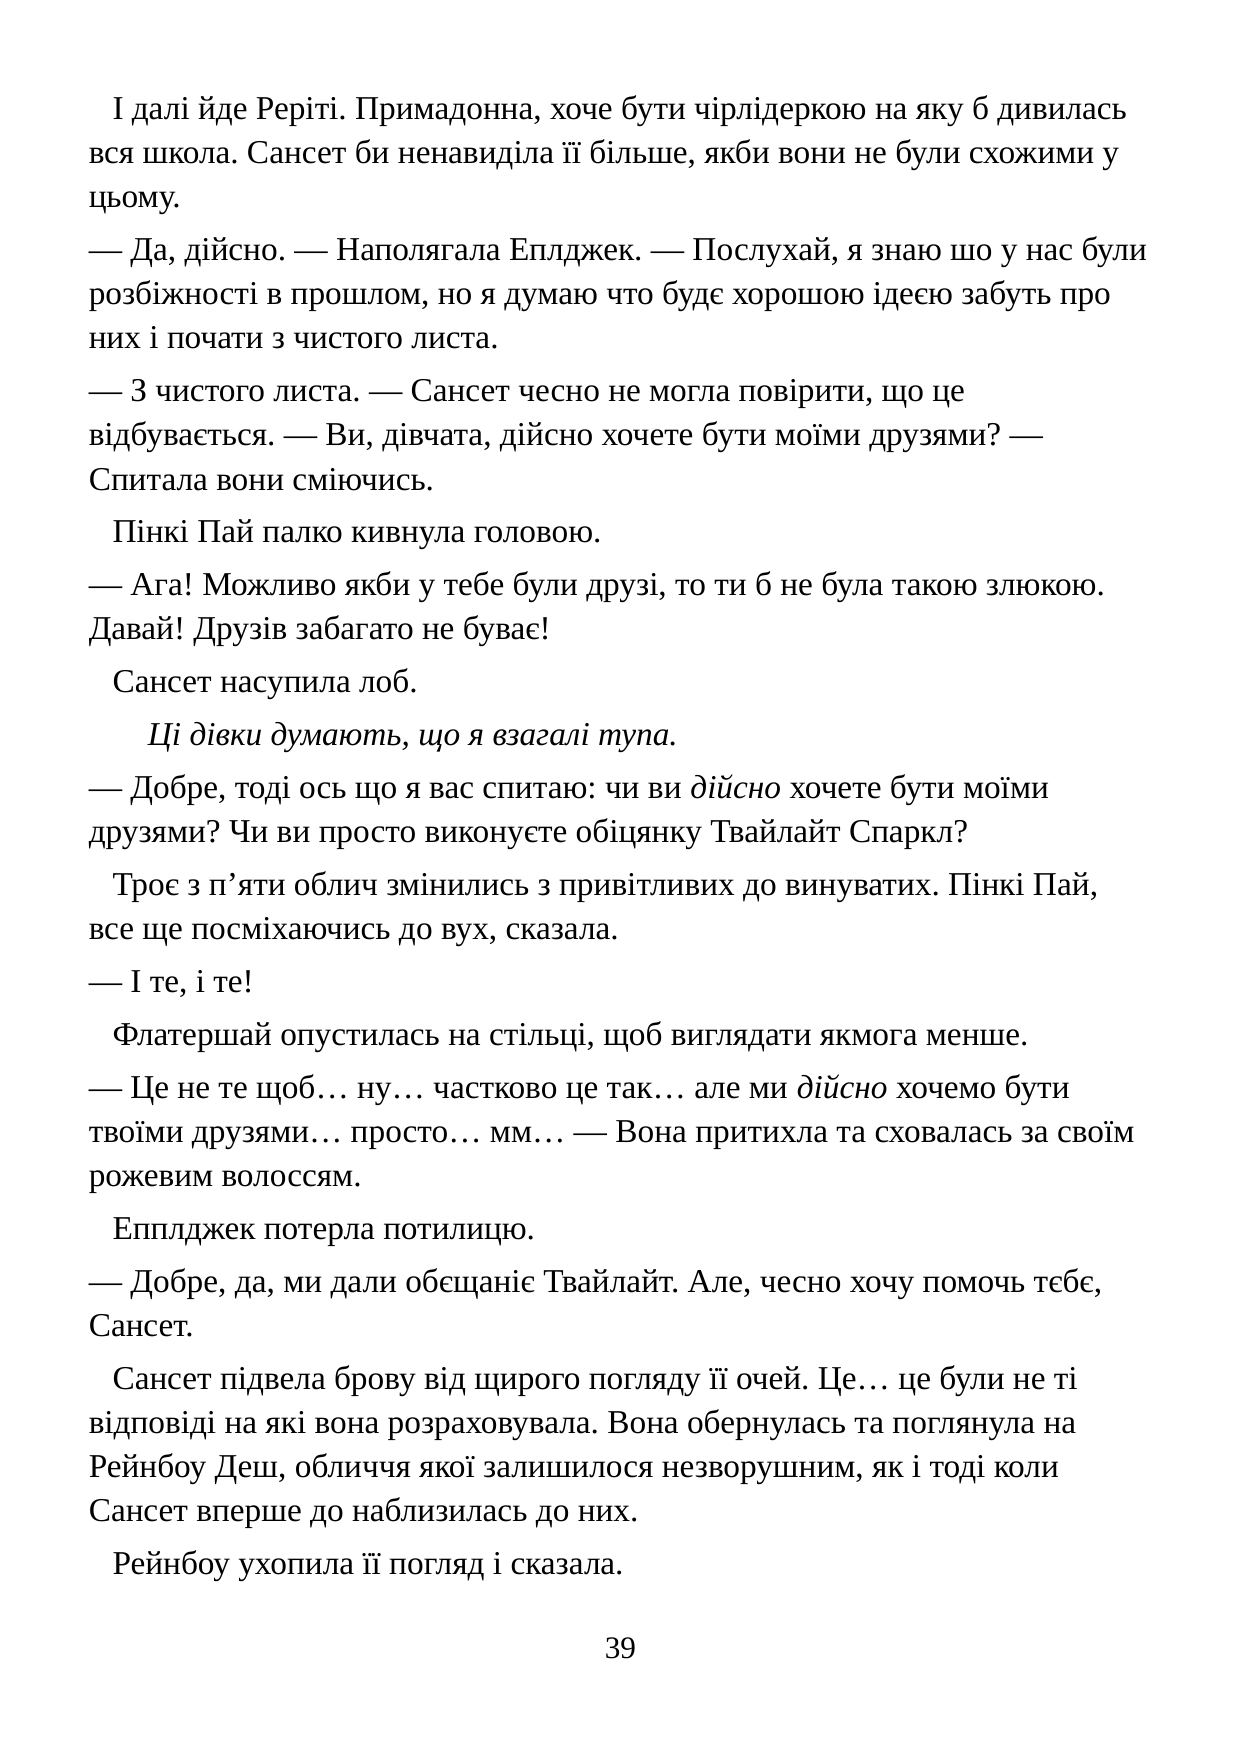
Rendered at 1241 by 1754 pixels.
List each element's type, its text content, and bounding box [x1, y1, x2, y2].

text Флатершай опустилась на стільці, щоб виглядати якмога менше. [88, 1014, 1152, 1053]
text — Да, дійсно. — Наполягала Еплджек. — Послухай, я знаю шо у нас були розбіжності в прошлом, но я думаю что будє хорошою ідеєю забуть про них і почати з чистого листа. [88, 229, 1152, 356]
text Ці дівки думають, що я взагалі тупа. [88, 714, 1152, 753]
text Рейнбоу ухопила її погляд і сказала. [88, 1543, 1152, 1582]
text — Це не те щоб… ну… частково це так… але ми дійсно хочемо бути твоїми друзями… просто… мм… — Вона притихла та сховалась за своїм рожевим волоссям. [88, 1067, 1152, 1194]
text — Ага! Можливо якби у тебе були друзі, то ти б не була такою злюкою. Давай! Друзів забагато не буває! [88, 564, 1152, 647]
text Епплджек потерла потилицю. [88, 1208, 1152, 1247]
text — Добре, да, ми дали обєщаніє Твайлайт. Але, чесно хочу помочь тєбє, Сансет. [88, 1261, 1152, 1343]
text Пінкі Пай палко кивнула головою. [88, 512, 1152, 550]
text Сансет підвела брову від щирого погляду її очей. Це… це були не ті відповіді на які вона розраховувала. Вона обернулась та поглянула на Рейнбоу Деш, обличчя якої залишилося незворушним, як і тоді коли Сансет вперше до наблизилась до них. [88, 1358, 1152, 1529]
text — І те, і те! [88, 961, 1152, 1000]
text І далі йде Реріті. Примадонна, хоче бути чірлідеркою на яку б дивилась вся школа. Сансет би ненавиділа її більше, якби вони не були схожими у цьому. [88, 88, 1152, 215]
text — З чистого листа. — Сансет чесно не могла повірити, що це відбувається. — Ви, дівчата, дійсно хочете бути моїми друзями? — Спитала вони сміючись. [88, 371, 1152, 497]
text — Добре, тоді ось що я вас спитаю: чи ви дійсно хочете бути моїми друзями? Чи ви просто виконуєте обіцянку Твайлайт Спаркл? [88, 767, 1152, 850]
text Сансет насупила лоб. [88, 662, 1152, 700]
text Троє з п’яти облич змінились з привітливих до винуватих. Пінкі Пай, все ще посміхаючись до вух, сказала. [88, 864, 1152, 947]
